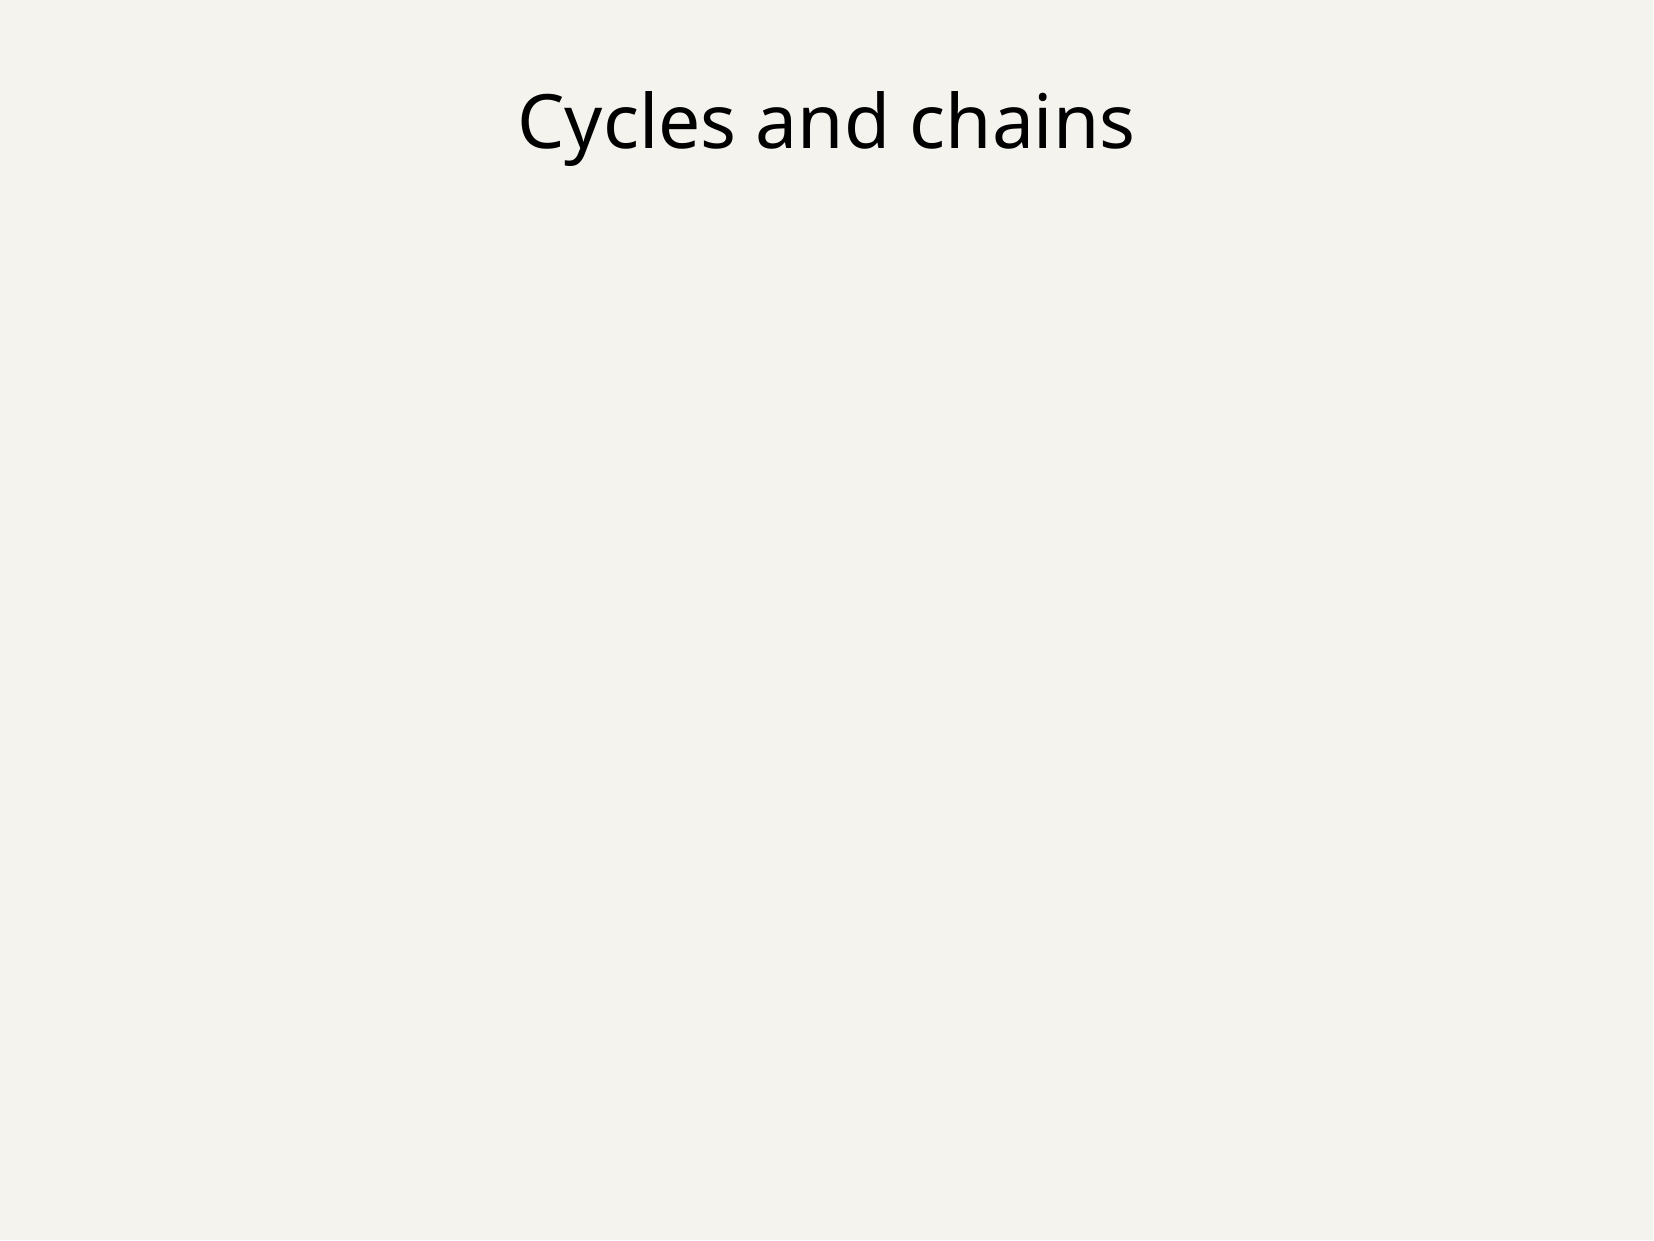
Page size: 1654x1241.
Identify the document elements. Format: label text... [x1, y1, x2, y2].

title Cycles and chains [82, 49, 1571, 189]
